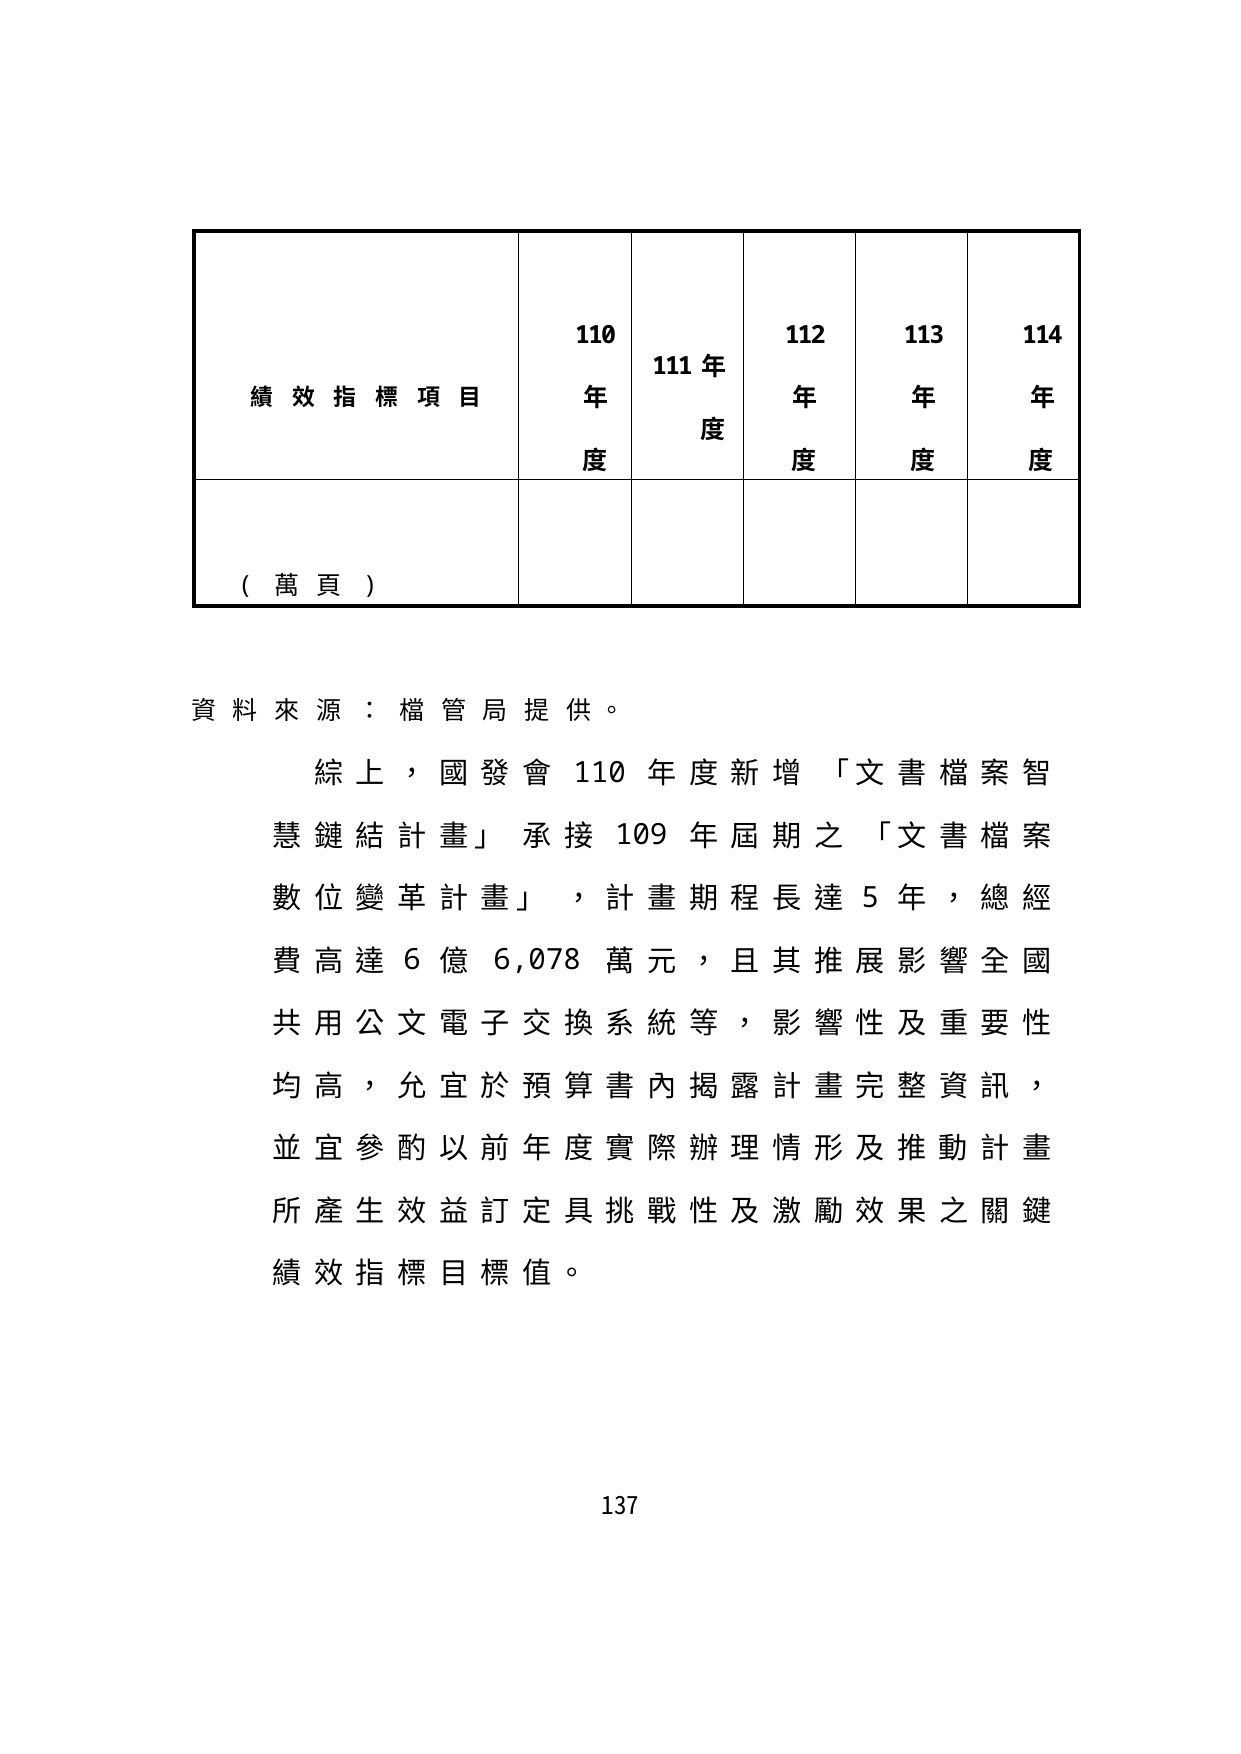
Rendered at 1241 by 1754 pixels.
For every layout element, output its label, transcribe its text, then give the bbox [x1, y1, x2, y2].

text 資料來源：檔管局提供。 [183, 667, 1087, 729]
table_cell (萬頁) [196, 480, 518, 604]
table_header 113年度 [856, 233, 967, 479]
table_cell [968, 480, 1078, 604]
table_header 112年度 [744, 233, 855, 479]
table_cell [632, 480, 743, 604]
table_header 114年度 [968, 233, 1078, 479]
table_cell [744, 480, 855, 604]
table_cell [519, 480, 631, 604]
table_cell [856, 480, 967, 604]
table_header 110年度 [519, 233, 631, 479]
text 綜上，國發會110年度新增「文書檔案智慧鏈結計畫」承接109年屆期之「文書檔案數位變革計畫」，計畫期程長達5年，總經費高達6億6,078萬元，且其推展影響全國共用公文電子交換系統等，影響性及重要性均高，允宜於預算書內揭露計畫完整資訊，並宜參酌以前年度實際辦理情形及推動計畫所產生效益訂定具挑戰性及激勵效果之關鍵績效指標目標值。 [242, 729, 1058, 1292]
table_header 111年度 [632, 233, 743, 479]
table_header 績效指標項目 [196, 233, 518, 479]
